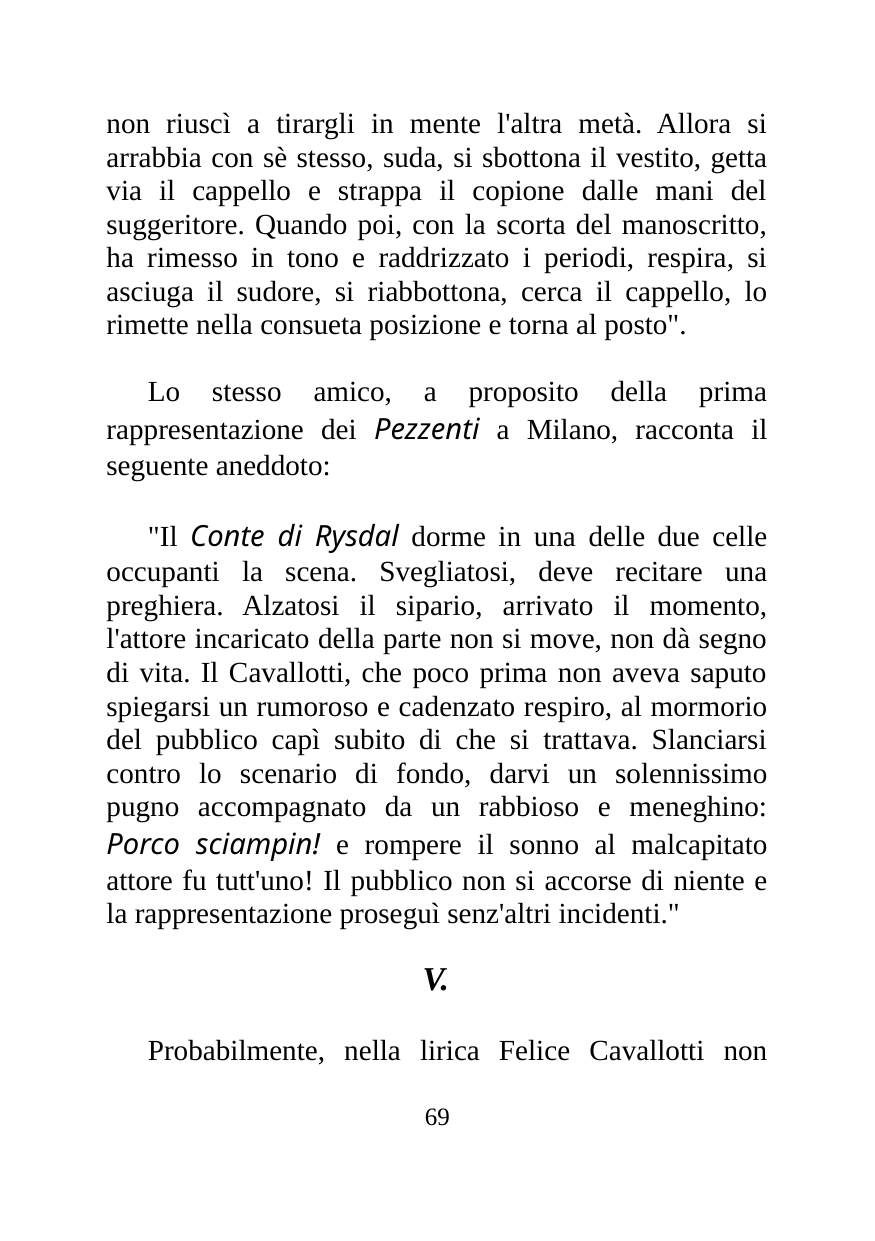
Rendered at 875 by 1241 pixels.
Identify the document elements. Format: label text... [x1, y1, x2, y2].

text Lo stesso amico, a proposito della prima rappresentazione dei Pezzenti a Milano, racconta il seguente aneddoto: [106, 374, 768, 481]
text non riuscì a tirargli in mente l'altra metà. Allora si arrabbia con sè stesso, suda, si sbottona il vestito, getta via il cappello e strappa il copione dalle mani del suggeritore. Quando poi, con la scorta del manoscritto, ha rimesso in tono e raddrizzato i periodi, respira, si asciuga il sudore, si riabbottona, cerca il cappello, lo rimette nella consueta posizione e torna al posto". [106, 106, 768, 341]
text "Il Conte di Rysdal dorme in una delle due celle occupanti la scena. Svegliatosi, deve recitare una preghiera. Alzatosi il sipario, arrivato il momento, l'attore incaricato della parte non si move, non dà segno di vita. Il Cavallotti, che poco prima non aveva saputo spiegarsi un rumoroso e cadenzato respiro, al mormorio del pubblico capì subito di che si trattava. Slanciarsi contro lo scenario di fondo, darvi un solennissimo pugno accompagnato da un rabbioso e meneghino: Porco sciampin! e rompere il sonno al malcapitato attore fu tutt'uno! Il pubblico non si accorse di niente e la rappresentazione proseguì senz'altri incidenti." [106, 515, 768, 930]
subtitle V. [106, 959, 768, 997]
text Probabilmente, nella lirica Felice Cavallotti non [106, 1033, 768, 1066]
